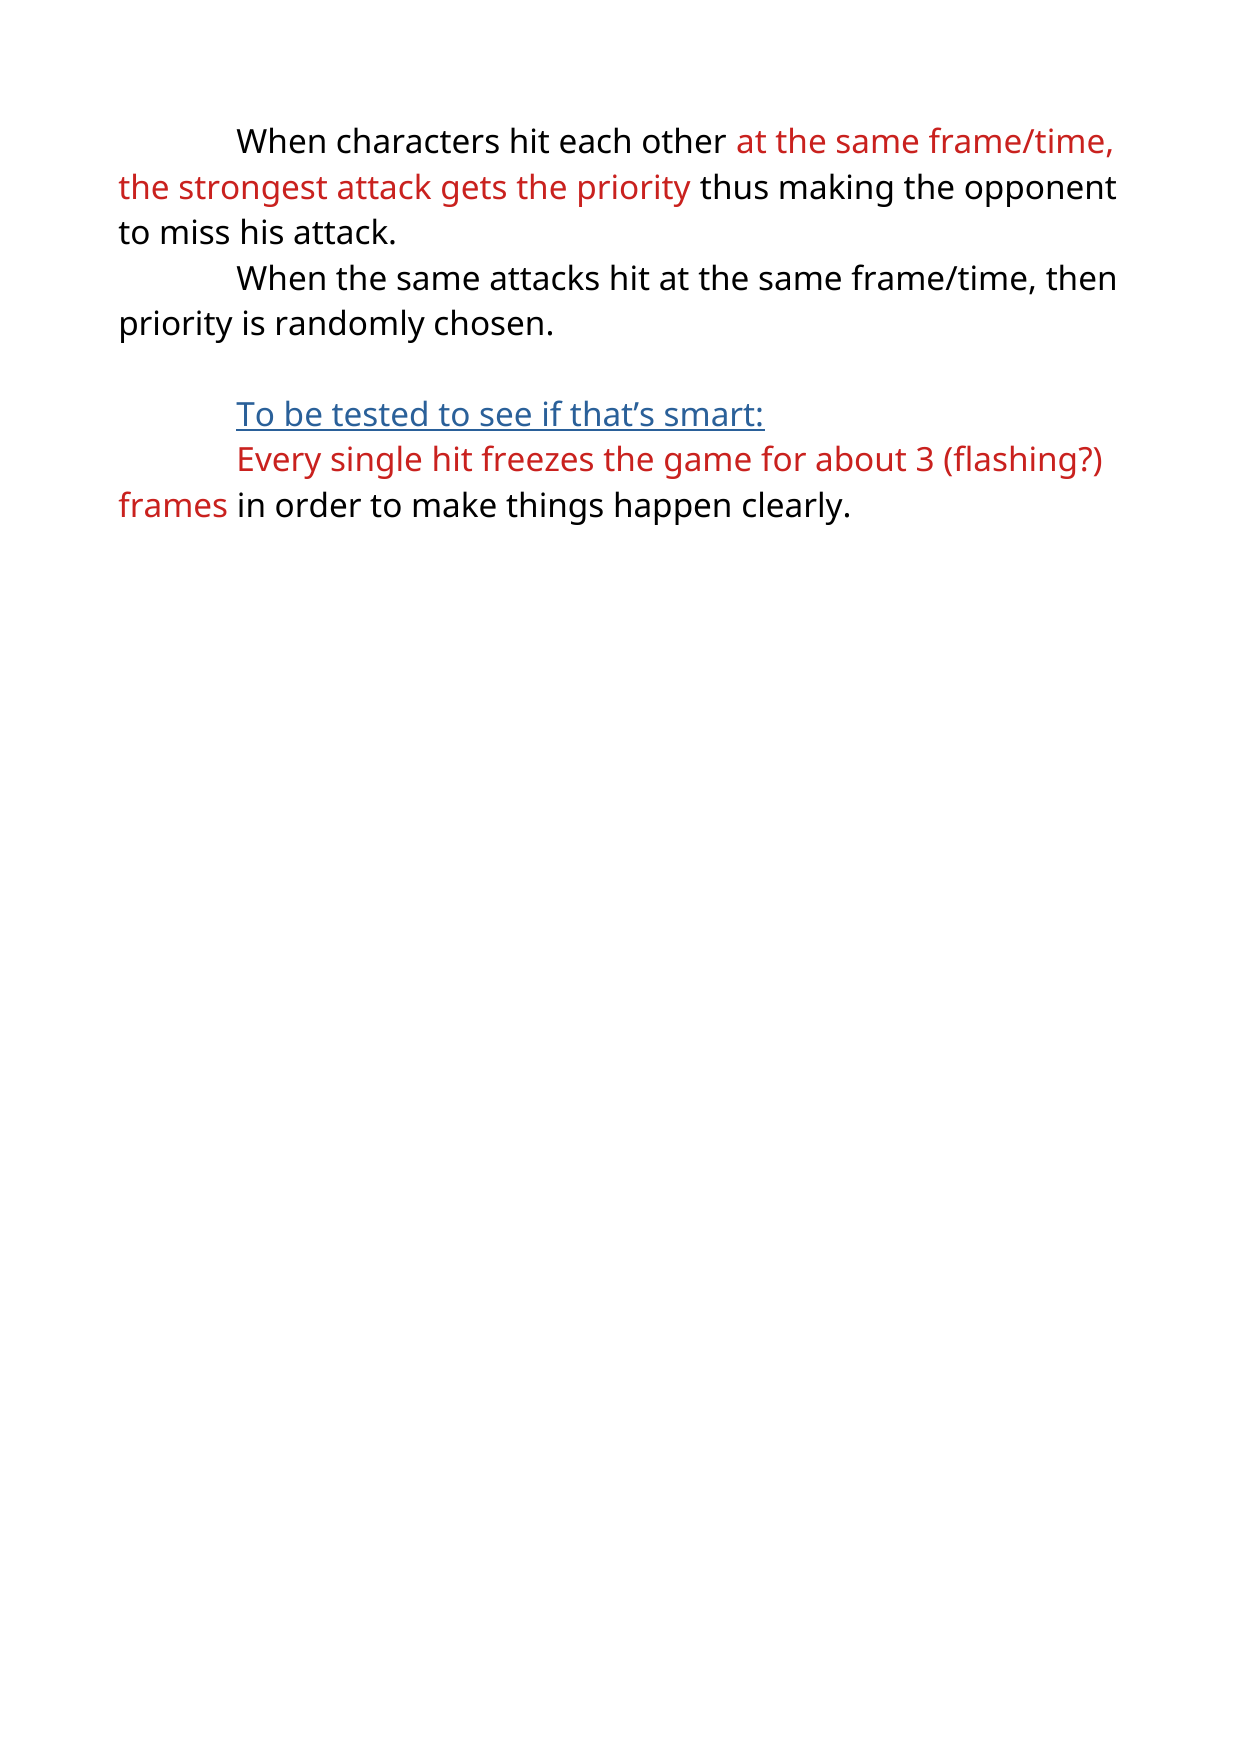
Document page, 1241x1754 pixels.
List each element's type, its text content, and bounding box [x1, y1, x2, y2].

text To be tested to see if that’s smart: [118, 391, 1122, 436]
text When characters hit each other at the same frame/time, the strongest attack gets the priority thus making the opponent to miss his attack. [118, 118, 1122, 254]
text Every single hit freezes the game for about 3 (flashing?) frames in order to make things happen clearly. [118, 436, 1122, 527]
text When the same attacks hit at the same frame/time, then priority is randomly chosen. [118, 254, 1122, 345]
